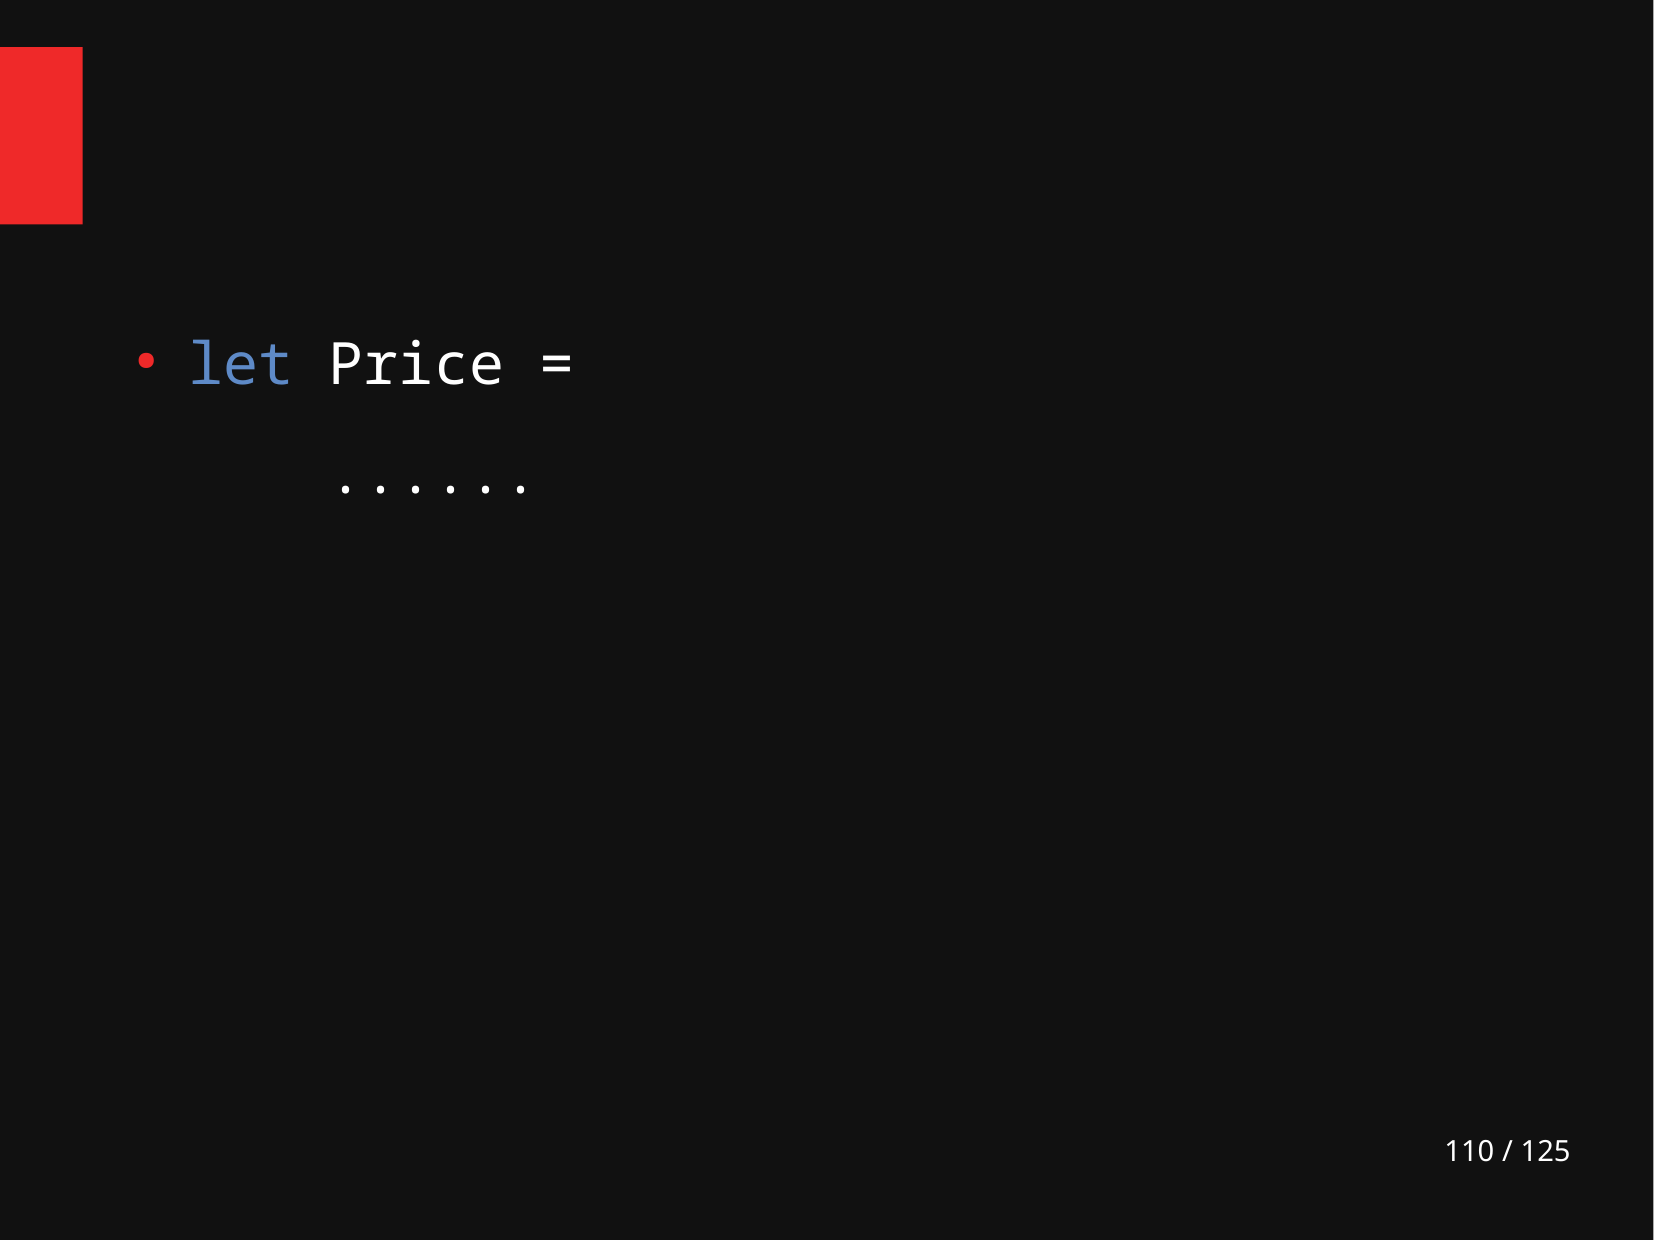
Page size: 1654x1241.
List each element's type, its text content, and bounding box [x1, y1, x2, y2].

list let Price = ...... [118, 105, 1536, 1074]
